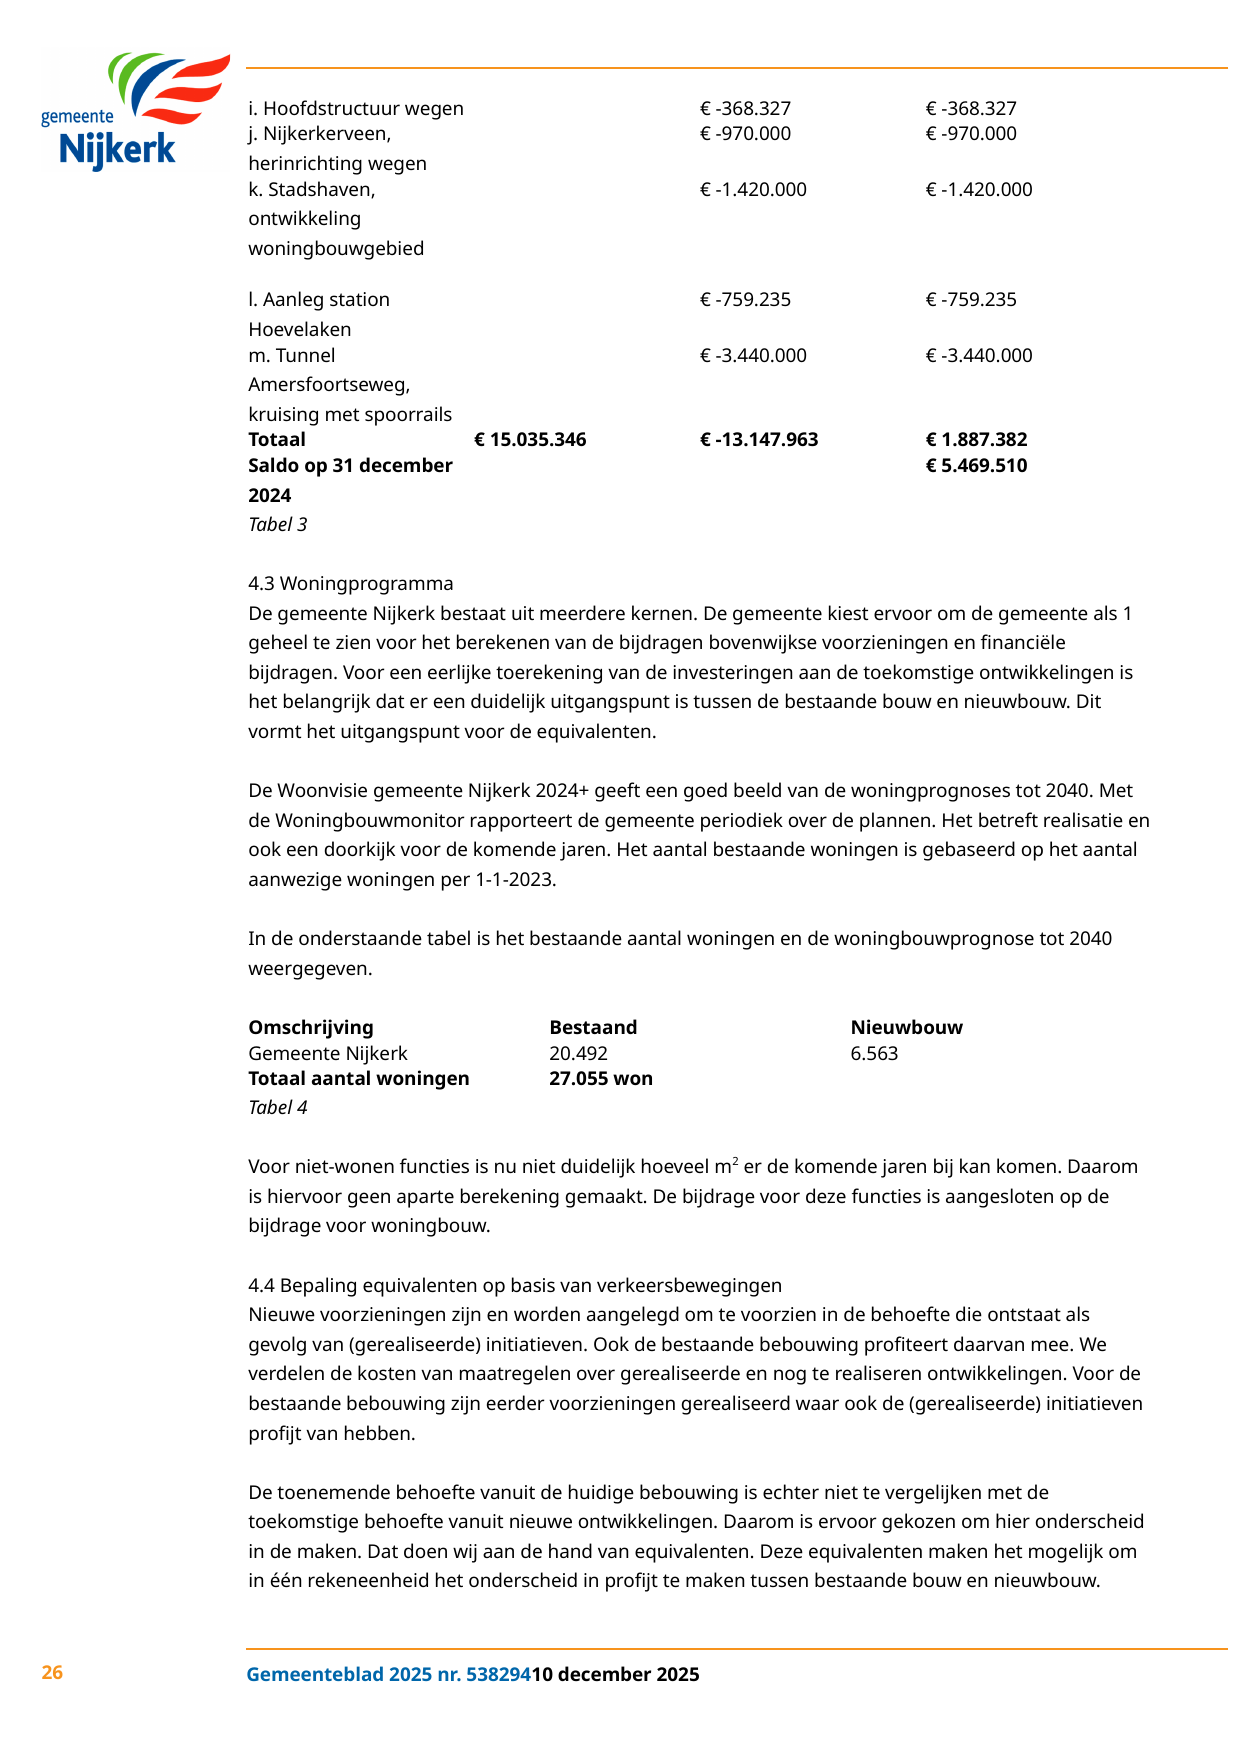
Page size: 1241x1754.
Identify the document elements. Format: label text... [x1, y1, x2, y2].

text De gemeente Nijkerk bestaat uit meerdere kernen. De gemeente kiest ervoor om de gemeente als 1 geheel te zien voor het berekenen van de bijdragen bovenwijkse voorzieningen en financiële bijdragen. Voor een eerlijke toerekening van de investeringen aan de toekomstige ontwikkelingen is het belangrijk dat er een duidelijk uitgangspunt is tussen de bestaande bouw en nieuwbouw. Dit vormt het uitgangspunt voor de equivalenten. [248, 600, 1152, 744]
table_cell € -368.327 [700, 95, 926, 121]
table_cell [474, 121, 700, 176]
picture [41, 47, 231, 172]
table_cell [700, 453, 926, 508]
table_cell l. Aanleg station Hoevelaken [248, 286, 474, 342]
table_cell k. Stadshaven, ontwikkeling woningbouwgebied [248, 176, 474, 261]
table_cell € -3.440.000 [700, 342, 926, 427]
table_cell € -13.147.963 [700, 427, 926, 452]
text Voor niet-wonen functies is nu niet duidelijk hoeveel m2 er de komende jaren bij kan komen. Daarom is hiervoor geen aparte berekening gemaakt. De bijdrage voor deze functies is aangesloten op de bijdrage voor woningbouw. [248, 1153, 1152, 1238]
table_header Omschrijving [248, 1014, 549, 1040]
table_cell Totaal [248, 427, 474, 452]
table_cell [926, 261, 1152, 286]
table_cell € -970.000 [700, 121, 926, 176]
table_cell [474, 176, 700, 261]
table_cell [700, 261, 926, 286]
table_cell Saldo op 31 december 2024 [248, 453, 474, 508]
table_cell [474, 95, 700, 121]
table_header Bestaand [549, 1014, 850, 1040]
table_cell j. Nijkerkerveen, herinrichting wegen [248, 121, 474, 176]
table_cell € -970.000 [926, 121, 1152, 176]
table_cell i. Hoofdstructuur wegen [248, 95, 474, 121]
table_cell € -1.420.000 [926, 176, 1152, 261]
table_cell € -3.440.000 [926, 342, 1152, 427]
table_cell [248, 261, 474, 286]
table_cell € 1.887.382 [926, 427, 1152, 452]
table_cell € -759.235 [926, 286, 1152, 342]
table_cell € -368.327 [926, 95, 1152, 121]
text Tabel 4 [248, 1094, 1152, 1120]
table_cell Gemeente Nijkerk [248, 1040, 549, 1065]
table_cell [474, 342, 700, 427]
table_cell € 15.035.346 [474, 427, 700, 452]
table_cell [474, 261, 700, 286]
table_cell 20.492 [549, 1040, 850, 1065]
text 4.4 Bepaling equivalenten op basis van verkeersbewegingen [248, 1272, 1152, 1298]
table_cell € -1.420.000 [700, 176, 926, 261]
text Nieuwe voorzieningen zijn en worden aangelegd om te voorzien in de behoefte die ontstaat als gevolg van (gerealiseerde) initiatieven. Ook de bestaande bebouwing profiteert daarvan mee. We verdelen de kosten van maatregelen over gerealiseerde en nog te realiseren ontwikkelingen. Voor de bestaande bebouwing zijn eerder voorzieningen gerealiseerd waar ook de (gerealiseerde) initiatieven profijt van hebben. [248, 1301, 1152, 1446]
table_cell 27.055 won [549, 1065, 1152, 1091]
table_cell € -759.235 [700, 286, 926, 342]
text Tabel 3 [248, 511, 1152, 537]
table_cell m. Tunnel Amersfoortseweg, kruising met spoorrails [248, 342, 474, 427]
table_header Nieuwbouw [850, 1014, 1152, 1040]
table_cell € 5.469.510 [926, 453, 1152, 508]
text De toenemende behoefte vanuit de huidige bebouwing is echter niet te vergelijken met de toekomstige behoefte vanuit nieuwe ontwikkelingen. Daarom is ervoor gekozen om hier onderscheid in de maken. Dat doen wij aan de hand van equivalenten. Deze equivalenten maken het mogelijk om in één rekeneenheid het onderscheid in profijt te maken tussen bestaande bouw en nieuwbouw. [248, 1479, 1152, 1593]
table_cell [474, 453, 700, 508]
text De Woonvisie gemeente Nijkerk 2024+ geeft een goed beeld van de woningprognoses tot 2040. Met de Woningbouwmonitor rapporteert de gemeente periodiek over de plannen. Het betreft realisatie en ook een doorkijk voor de komende jaren. Het aantal bestaande woningen is gebaseerd op het aantal aanwezige woningen per 1-1-2023. [248, 777, 1152, 892]
text 4.3 Woningprogramma [248, 570, 1152, 596]
table_cell 6.563 [850, 1040, 1152, 1065]
table_cell [474, 286, 700, 342]
text In de onderstaande tabel is het bestaande aantal woningen en de woningbouwprognose tot 2040 weergegeven. [248, 925, 1152, 980]
table_cell Totaal aantal woningen [248, 1065, 549, 1091]
